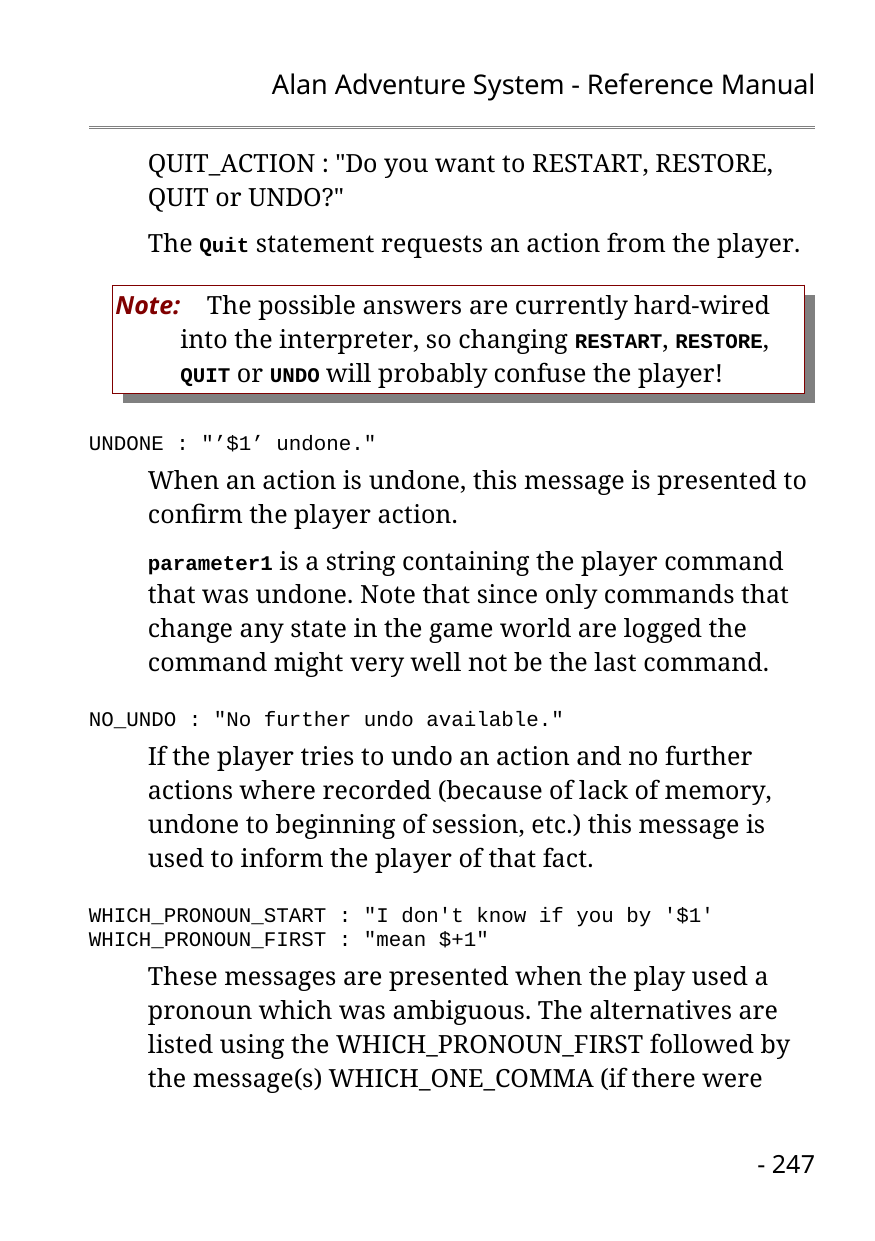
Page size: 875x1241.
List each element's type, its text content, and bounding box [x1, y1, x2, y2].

text If the player tries to undo an action and no further actions where recorded (because of lack of memory, undone to beginning of session, etc.) this message is used to inform the player of that fact. [148, 739, 815, 875]
text When an action is undone, this message is presented to confirm the player action. [148, 463, 815, 531]
text WHICH_PRONOUN_START : "I don't know if you by '$1' WHICH_PRONOUN_FIRST : "mean $+1" [88, 905, 815, 953]
text These messages are presented when the play used a pronoun which was ambiguous. The alternatives are listed using the WHICH_PRONOUN_FIRST followed by the message(s) WHICH_ONE_COMMA (if there were [148, 959, 815, 1095]
text QUIT_ACTION : "Do you want to RESTART, RESTORE, QUIT or UNDO?" [148, 146, 815, 213]
text parameter1 is a string containing the player command that was undone. Note that since only commands that change any state in the game world are logged the command might very well not be the last command. [148, 543, 815, 679]
text NO_UNDO : "No further undo available." [88, 709, 815, 733]
text The Quit statement requests an action from the player. [148, 226, 815, 260]
list The possible answers are currently hard-wired into the in­terpreter, so changing RESTART, RESTORE, QUIT or UNDO will prob­ably confuse the player! [113, 286, 804, 392]
text UNDONE : "’$1’ undone." [88, 433, 815, 457]
